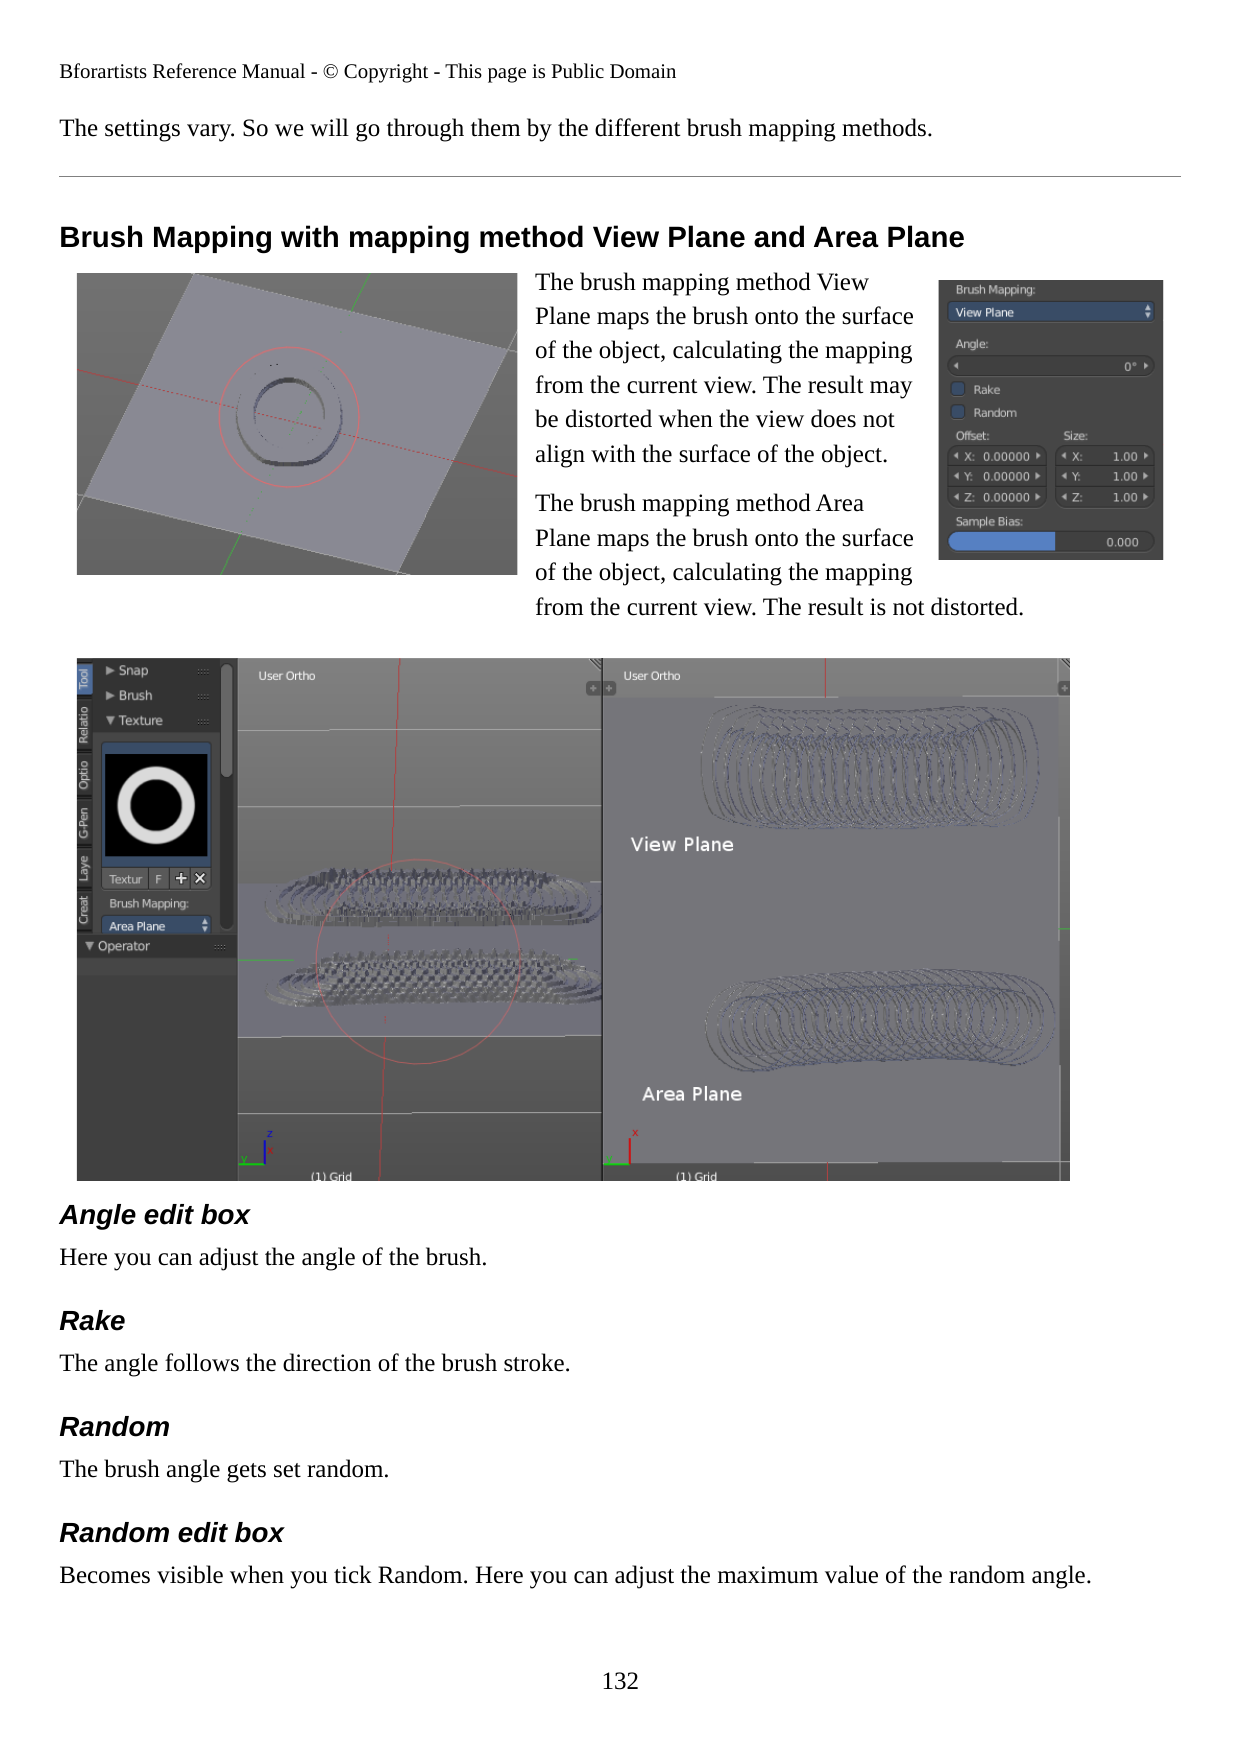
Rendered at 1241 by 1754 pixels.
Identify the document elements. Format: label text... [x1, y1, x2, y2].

subtitle Random edit box [59, 1516, 1181, 1548]
picture [76, 658, 1070, 1181]
picture [938, 280, 1164, 560]
text Becomes visible when you tick Random. Here you can adjust the maximum value of the random angle. [59, 1560, 1181, 1589]
subtitle Random [59, 1410, 1181, 1442]
text The brush mapping method Area Plane maps the brush onto the surface of the object, calculating the mapping from the current view. The result is not distorted. [59, 488, 1181, 620]
text The brush angle gets set random. [59, 1454, 1181, 1483]
subtitle Brush Mapping with mapping method View Plane and Area Plane [59, 220, 1181, 254]
picture [76, 273, 518, 575]
text The settings vary. So we will go through them by the different brush mapping methods. [59, 113, 1181, 141]
text Here you can adjust the angle of the brush. [59, 1242, 1181, 1271]
subtitle Angle edit box [59, 1195, 1181, 1230]
text The brush mapping method View Plane maps the brush onto the surface of the object, calculating the mapping from the current view. The result may be distorted when the view does not align with the surface of the object. [59, 267, 1181, 468]
text The angle follows the direction of the brush stroke. [59, 1348, 1181, 1377]
subtitle Rake [59, 1304, 1181, 1336]
